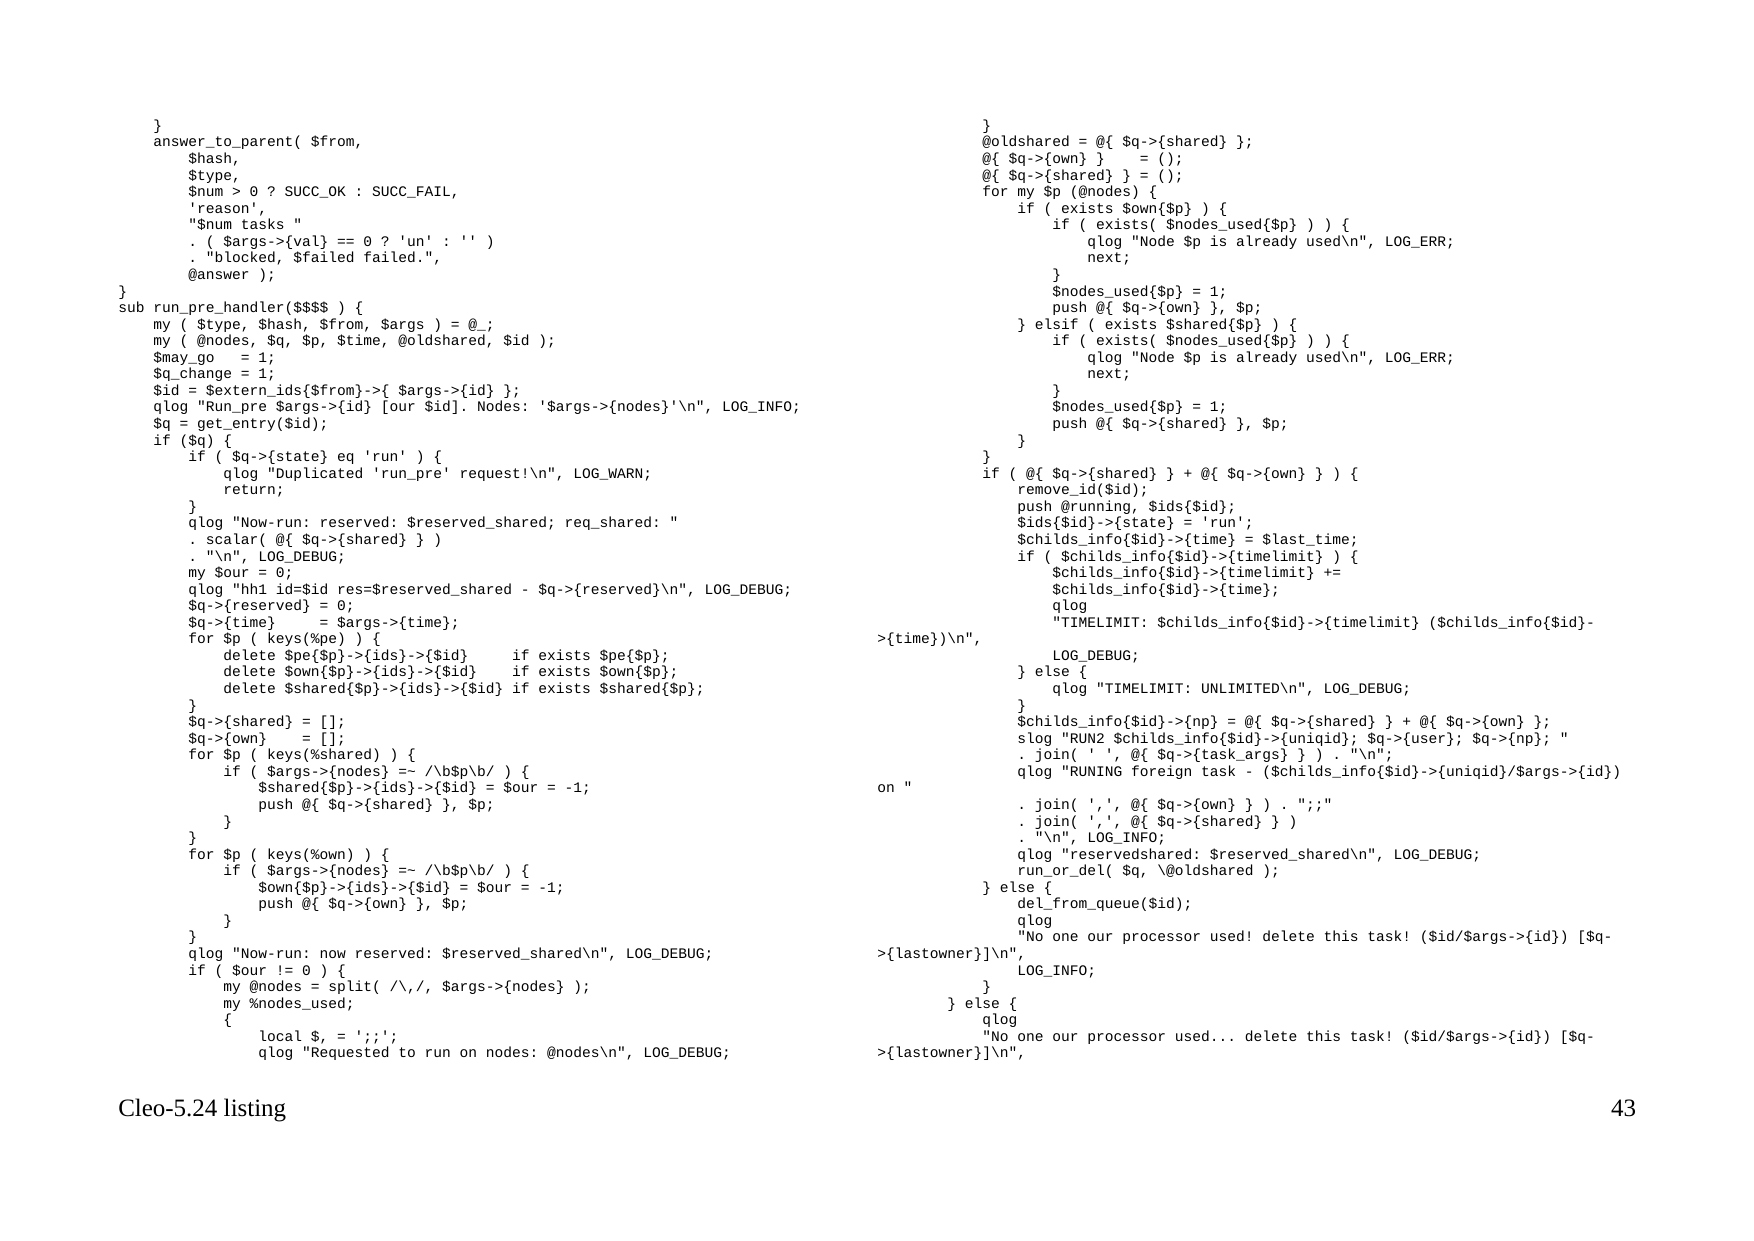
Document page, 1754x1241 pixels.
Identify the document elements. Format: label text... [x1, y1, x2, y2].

text for $p ( keys(%own) ) { [118, 847, 877, 863]
text . join( ',', @{ $q->{own} } ) . ";;" [877, 797, 1636, 814]
text $childs_info{$id}->{time}; [877, 582, 1636, 598]
text qlog "Node $p is already used\n", LOG_ERR; [877, 234, 1636, 251]
text my ( @nodes, $q, $p, $time, @oldshared, $id ); [118, 333, 877, 350]
text } [877, 433, 1636, 449]
text } elsif ( exists $shared{$p} ) { [877, 317, 1636, 333]
text my $our = 0; [118, 565, 877, 582]
text if ( $our != 0 ) { [118, 963, 877, 979]
text for $p ( keys(%shared) ) { [118, 747, 877, 764]
text qlog [877, 913, 1636, 930]
text $nodes_used{$p} = 1; [877, 400, 1636, 416]
text } [118, 698, 877, 714]
text if ( $args->{nodes} =~ /\b$p\b/ ) { [118, 863, 877, 880]
text next; [877, 367, 1636, 383]
text del_from_queue($id); [877, 897, 1636, 913]
text qlog "reservedshared: $reserved_shared\n", LOG_DEBUG; [877, 847, 1636, 863]
text $nodes_used{$p} = 1; [877, 284, 1636, 300]
text } [118, 284, 877, 300]
text } [118, 930, 877, 946]
text qlog "Now-run: now reserved: $reserved_shared\n", LOG_DEBUG; [118, 946, 877, 963]
text push @{ $q->{own} }, $p; [118, 897, 877, 913]
text answer_to_parent( $from, [118, 135, 877, 151]
text } [877, 383, 1636, 400]
text qlog "Duplicated 'run_pre' request!\n", LOG_WARN; [118, 466, 877, 482]
text sub run_pre_handler($$$$ ) { [118, 300, 877, 317]
text local $, = ';;'; [118, 1029, 877, 1046]
text delete $pe{$p}->{ids}->{$id} if exists $pe{$p}; [118, 648, 877, 665]
text . "\n", LOG_INFO; [877, 830, 1636, 847]
text . join( ',', @{ $q->{shared} } ) [877, 814, 1636, 830]
text . join( ' ', @{ $q->{task_args} } ) . "\n"; [877, 747, 1636, 764]
text } [877, 979, 1636, 996]
text $childs_info{$id}->{time} = $last_time; [877, 532, 1636, 549]
text $q = get_entry($id); [118, 416, 877, 433]
text } [118, 118, 877, 135]
text my ( $type, $hash, $from, $args ) = @_; [118, 317, 877, 333]
text for my $p (@nodes) { [877, 184, 1636, 201]
text if ( $childs_info{$id}->{timelimit} ) { [877, 549, 1636, 565]
text LOG_INFO; [877, 963, 1636, 979]
text push @running, $ids{$id}; [877, 499, 1636, 516]
text } else { [877, 996, 1636, 1012]
text remove_id($id); [877, 482, 1636, 499]
text my @nodes = split( /\,/, $args->{nodes} ); [118, 979, 877, 996]
text qlog "RUNING foreign task - ($childs_info{$id}->{uniqid}/$args->{id}) on " [877, 764, 1636, 797]
text $q_change = 1; [118, 367, 877, 383]
text } [118, 814, 877, 830]
text . scalar( @{ $q->{shared} } ) [118, 532, 877, 549]
text for $p ( keys(%pe) ) { [118, 632, 877, 648]
text } [877, 449, 1636, 466]
text "$num tasks " [118, 217, 877, 234]
text } [877, 267, 1636, 284]
text $may_go = 1; [118, 350, 877, 367]
text return; [118, 482, 877, 499]
text $own{$p}->{ids}->{$id} = $our = -1; [118, 880, 877, 897]
text $childs_info{$id}->{np} = @{ $q->{shared} } + @{ $q->{own} }; [877, 714, 1636, 731]
text if ( $args->{nodes} =~ /\b$p\b/ ) { [118, 764, 877, 781]
text qlog [877, 598, 1636, 615]
text push @{ $q->{own} }, $p; [877, 300, 1636, 317]
text $q->{time} = $args->{time}; [118, 615, 877, 632]
text } else { [877, 665, 1636, 681]
text $num > 0 ? SUCC_OK : SUCC_FAIL, [118, 184, 877, 201]
text qlog "Run_pre $args->{id} [our $id]. Nodes: '$args->{nodes}'\n", LOG_INFO; [118, 400, 877, 416]
text @answer ); [118, 267, 877, 284]
text $id = $extern_ids{$from}->{ $args->{id} }; [118, 383, 877, 400]
text } else { [877, 880, 1636, 897]
text delete $shared{$p}->{ids}->{$id} if exists $shared{$p}; [118, 681, 877, 698]
text $q->{reserved} = 0; [118, 598, 877, 615]
text if ( exists( $nodes_used{$p} ) ) { [877, 333, 1636, 350]
text "No one our processor used! delete this task! ($id/$args->{id}) [$q->{lastowner}]\n", [877, 930, 1636, 963]
text "TIMELIMIT: $childs_info{$id}->{timelimit} ($childs_info{$id}->{time})\n", [877, 615, 1636, 648]
text LOG_DEBUG; [877, 648, 1636, 665]
text $q->{shared} = []; [118, 714, 877, 731]
text push @{ $q->{shared} }, $p; [877, 416, 1636, 433]
text qlog "Node $p is already used\n", LOG_ERR; [877, 350, 1636, 367]
text . "blocked, $failed failed.", [118, 251, 877, 267]
text } [877, 118, 1636, 135]
text $q->{own} = []; [118, 731, 877, 747]
text if ( $q->{state} eq 'run' ) { [118, 449, 877, 466]
text qlog "Now-run: reserved: $reserved_shared; req_shared: " [118, 516, 877, 532]
text if ( exists $own{$p} ) { [877, 201, 1636, 217]
text if ( @{ $q->{shared} } + @{ $q->{own} } ) { [877, 466, 1636, 482]
text @{ $q->{own} } = (); [877, 151, 1636, 168]
text @oldshared = @{ $q->{shared} }; [877, 135, 1636, 151]
text qlog "TIMELIMIT: UNLIMITED\n", LOG_DEBUG; [877, 681, 1636, 698]
text $shared{$p}->{ids}->{$id} = $our = -1; [118, 781, 877, 797]
text @{ $q->{shared} } = (); [877, 168, 1636, 184]
text } [877, 698, 1636, 714]
text 'reason', [118, 201, 877, 217]
text run_or_del( $q, \@oldshared ); [877, 863, 1636, 880]
text qlog "hh1 id=$id res=$reserved_shared - $q->{reserved}\n", LOG_DEBUG; [118, 582, 877, 598]
text slog "RUN2 $childs_info{$id}->{uniqid}; $q->{user}; $q->{np}; " [877, 731, 1636, 747]
text $hash, [118, 151, 877, 168]
text push @{ $q->{shared} }, $p; [118, 797, 877, 814]
text $childs_info{$id}->{timelimit} += [877, 565, 1636, 582]
text } [118, 499, 877, 516]
text "No one our processor used... delete this task! ($id/$args->{id}) [$q->{lastowner}]\n", [877, 1029, 1636, 1062]
text qlog "Requested to run on nodes: @nodes\n", LOG_DEBUG; [118, 1046, 877, 1062]
text } [118, 913, 877, 930]
text } [118, 830, 877, 847]
text my %nodes_used; [118, 996, 877, 1012]
text qlog [877, 1012, 1636, 1029]
text . ( $args->{val} == 0 ? 'un' : '' ) [118, 234, 877, 251]
text $type, [118, 168, 877, 184]
text if ( exists( $nodes_used{$p} ) ) { [877, 217, 1636, 234]
text . "\n", LOG_DEBUG; [118, 549, 877, 565]
text { [118, 1012, 877, 1029]
text next; [877, 251, 1636, 267]
text delete $own{$p}->{ids}->{$id} if exists $own{$p}; [118, 665, 877, 681]
text $ids{$id}->{state} = 'run'; [877, 516, 1636, 532]
text if ($q) { [118, 433, 877, 449]
